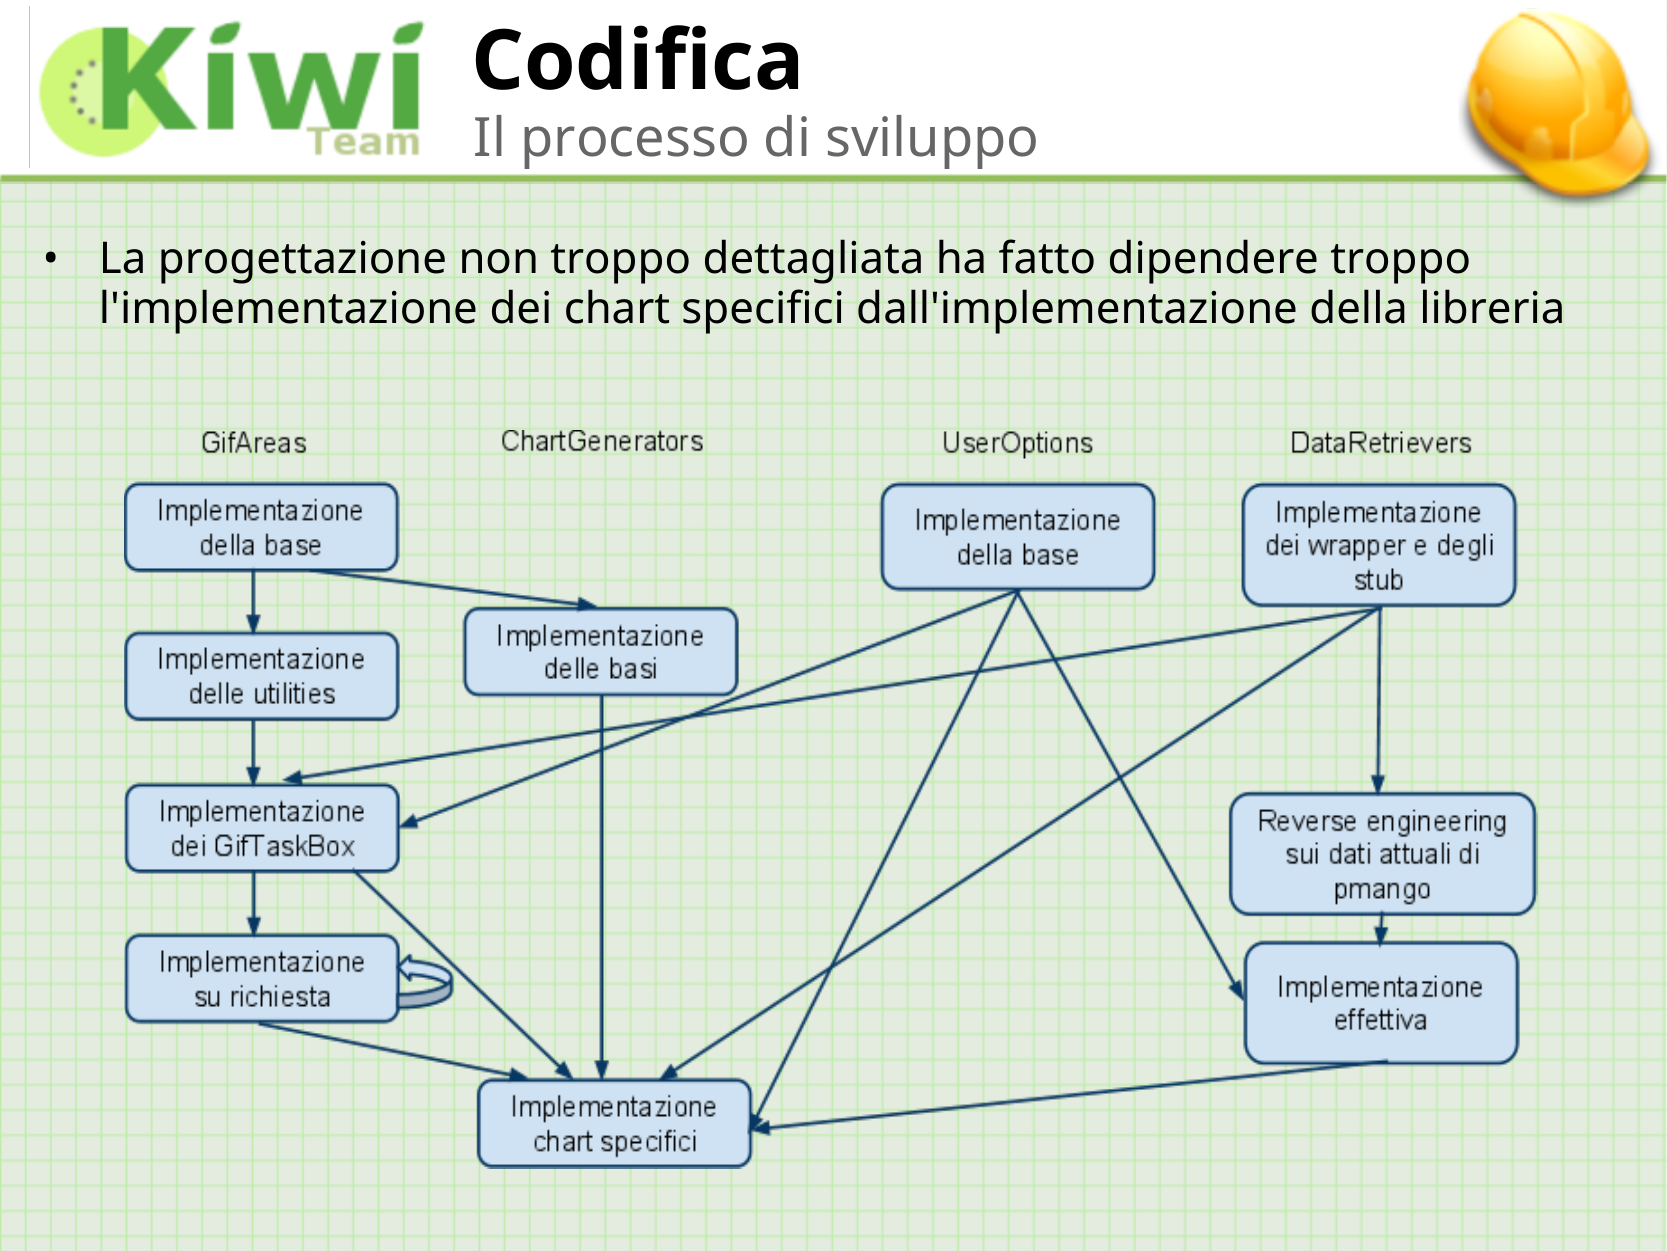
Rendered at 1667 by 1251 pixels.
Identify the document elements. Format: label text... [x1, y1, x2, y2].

text_box Il processo di sviluppo [473, 107, 1327, 169]
subtitle La progettazione non troppo dettagliata ha fatto dipendere troppo l'implementazione dei chart specifici dall'implementazione della libreria [23, 233, 1625, 1046]
title Codifica [471, 0, 1441, 122]
picture [0, 0, 1667, 1251]
